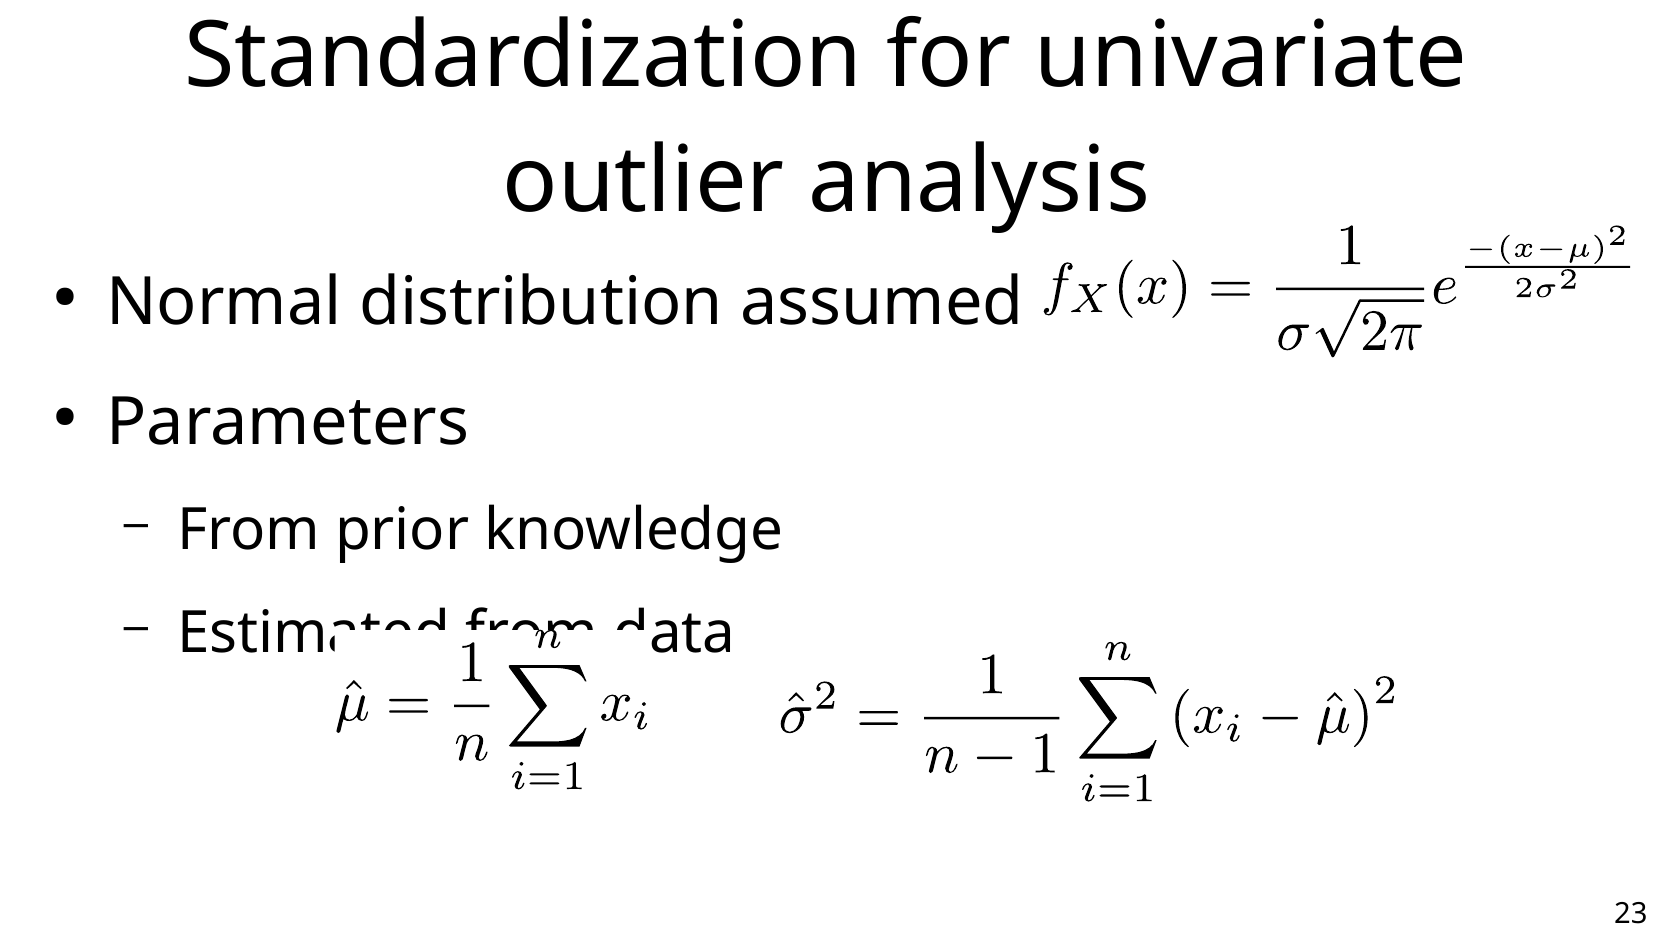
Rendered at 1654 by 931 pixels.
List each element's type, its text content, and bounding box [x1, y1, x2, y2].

text_box [1040, 225, 1631, 358]
text_box [334, 629, 650, 790]
title Standardization for univariate outlier analysis [82, 1, 1571, 226]
list Normal distribution assumed Parameters From prior knowledge Estimated from data [35, 253, 1524, 793]
text_box [778, 641, 1397, 802]
